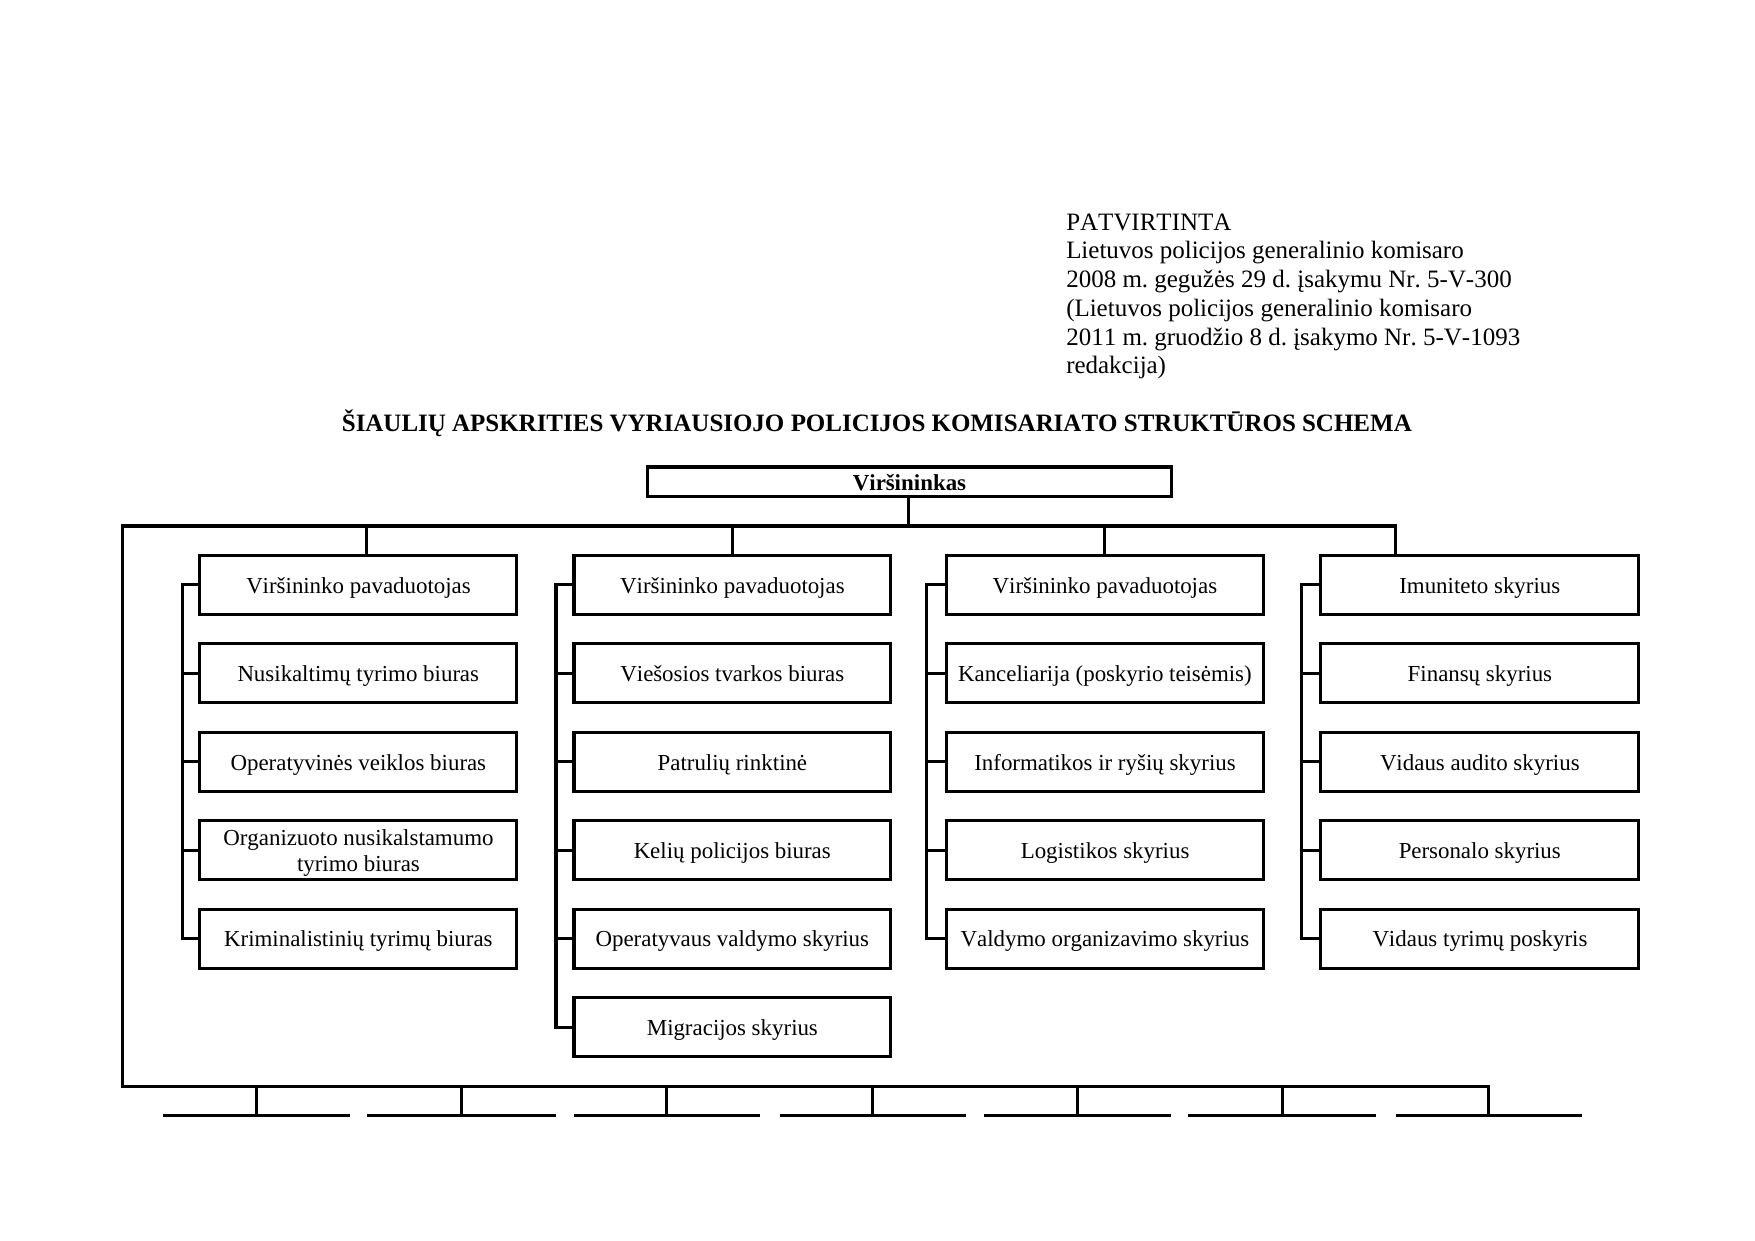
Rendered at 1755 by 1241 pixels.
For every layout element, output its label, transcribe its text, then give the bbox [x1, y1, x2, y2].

table_cell [1265, 760, 1300, 790]
table_cell [184, 613, 200, 642]
table_cell [183, 495, 200, 524]
text redakcija) [1066, 350, 1636, 379]
table_cell [928, 790, 946, 819]
table_cell [124, 937, 163, 967]
table_header [556, 465, 574, 495]
table_cell [184, 642, 198, 672]
table_header [574, 465, 646, 495]
table_cell [909, 996, 946, 1026]
table_cell [200, 528, 365, 554]
table_cell [124, 819, 163, 849]
table_cell [909, 908, 925, 937]
table_cell [1582, 1085, 1639, 1114]
table_cell [517, 613, 554, 642]
table_cell [1264, 613, 1300, 642]
table_header [1376, 465, 1396, 495]
table_header [1582, 465, 1639, 495]
table_cell [909, 878, 925, 908]
table_cell [891, 613, 908, 642]
table_cell [946, 528, 1103, 554]
table_cell [1303, 701, 1321, 731]
table_cell [760, 1088, 779, 1114]
table_cell [928, 642, 945, 672]
table_cell [1265, 642, 1300, 672]
table_cell [1265, 554, 1301, 583]
table_cell [558, 940, 572, 967]
table_header [1188, 465, 1263, 495]
table_cell [163, 583, 181, 613]
table_cell [518, 760, 554, 790]
table_cell [574, 495, 647, 524]
table_cell Operatyvinės veiklos biuras [201, 734, 515, 790]
table_header [367, 465, 517, 495]
table_cell Viršininko pavaduotojas [576, 557, 889, 613]
table_cell [518, 583, 554, 613]
table_cell [1264, 996, 1301, 1026]
table_cell [163, 554, 183, 583]
table_cell [163, 1088, 255, 1114]
table_cell [909, 1026, 946, 1055]
table_cell [1264, 701, 1300, 731]
table_cell Logistikos skyrius [948, 822, 1262, 878]
table_cell [1303, 613, 1321, 642]
table_cell [946, 1026, 1263, 1055]
table_cell [1301, 528, 1321, 554]
table_cell [574, 970, 891, 996]
table_cell [1264, 528, 1301, 554]
table_cell [1301, 1026, 1321, 1055]
table_cell [909, 849, 925, 878]
table_cell [124, 760, 163, 790]
table_cell [892, 819, 908, 849]
table_cell [928, 852, 945, 878]
table_cell [124, 908, 163, 937]
table_cell Viršininko pavaduotojas [201, 557, 515, 613]
table_cell Imuniteto skyrius [1322, 557, 1637, 613]
text 2011 m. gruodžio 8 d. įsakymo Nr. 5-V-1093 [1066, 322, 1636, 350]
table_cell [1582, 524, 1639, 554]
table_cell [200, 1055, 517, 1084]
table_cell [928, 675, 945, 701]
table_cell [124, 554, 163, 583]
table_cell [909, 672, 925, 701]
table_cell [518, 672, 554, 701]
table_cell [558, 642, 572, 672]
table_cell [928, 878, 946, 908]
table_cell [909, 1055, 946, 1084]
table_cell [124, 528, 200, 554]
table_header [1173, 465, 1188, 495]
table_cell [1265, 937, 1301, 967]
table_cell [891, 528, 946, 554]
table_cell [124, 642, 163, 672]
table_cell [368, 528, 517, 554]
table_cell [184, 586, 198, 613]
table_cell [1264, 1026, 1301, 1055]
table_cell [124, 1026, 163, 1055]
table_cell [184, 819, 198, 849]
table_cell [1376, 528, 1394, 554]
table_cell [163, 967, 200, 996]
table_cell [909, 731, 925, 760]
table_cell [1396, 1088, 1487, 1114]
table_header [163, 465, 183, 495]
table_header [1264, 465, 1301, 495]
table_cell [200, 970, 517, 996]
table_cell [200, 495, 350, 524]
table_cell [558, 819, 572, 849]
table_cell [892, 996, 908, 1026]
table_cell [200, 704, 517, 731]
table_cell [1079, 1088, 1171, 1114]
table_cell [517, 790, 554, 819]
table_cell [1321, 970, 1639, 996]
table_cell [1301, 940, 1319, 967]
table_cell [1321, 495, 1376, 524]
table_cell [558, 586, 572, 613]
table_cell [518, 819, 554, 849]
table_cell [556, 1029, 572, 1055]
table_cell [1303, 731, 1319, 760]
table_cell [1303, 819, 1319, 849]
table_cell [122, 495, 163, 524]
table_cell [163, 819, 181, 849]
table_cell [350, 495, 367, 524]
table_cell [184, 675, 198, 701]
table_cell [1265, 583, 1300, 613]
table_cell Vidaus tyrimų poskyris [1322, 911, 1637, 967]
table_cell [518, 908, 554, 937]
table_cell [1397, 524, 1582, 554]
table_cell [184, 852, 198, 878]
table_cell [518, 731, 554, 760]
table_cell [1321, 996, 1639, 1055]
table_cell [946, 704, 1263, 731]
table_cell [909, 760, 925, 790]
table_cell [556, 1088, 574, 1114]
table_cell [124, 878, 163, 908]
table_cell [909, 967, 946, 996]
table_cell [910, 498, 1171, 524]
table_cell [946, 970, 1263, 996]
table_cell [518, 554, 556, 583]
table_cell [574, 793, 891, 819]
table_cell [184, 763, 198, 790]
table_cell [928, 908, 945, 937]
table_cell Nusikaltimų tyrimo biuras [201, 645, 515, 701]
table_cell [124, 583, 163, 613]
table_cell [517, 1055, 574, 1084]
table_cell [558, 967, 574, 996]
table_cell [1303, 908, 1319, 937]
table_cell [558, 852, 572, 878]
table_cell [892, 642, 908, 672]
table_cell [1582, 495, 1639, 524]
table_cell Kriminalistinių tyrimų biuras [201, 911, 515, 967]
table_cell [891, 790, 908, 819]
table_cell [163, 878, 181, 908]
table_cell [367, 495, 517, 524]
table_cell [874, 1088, 966, 1114]
table_cell [124, 672, 163, 701]
table_cell [200, 881, 517, 908]
table_cell [517, 1026, 556, 1055]
table_cell [946, 793, 1263, 819]
text 2008 m. gegužės 29 d. įsakymu Nr. 5-V-300 [1066, 264, 1636, 293]
table_cell [163, 760, 181, 790]
table_cell [200, 616, 517, 642]
table_cell [463, 1088, 556, 1114]
table_cell [1265, 849, 1300, 878]
table_header [183, 465, 200, 495]
text Lietuvos policijos generalinio komisaro [1066, 235, 1636, 264]
table_cell Finansų skyrius [1322, 645, 1637, 701]
table_header Viršininkas [649, 469, 1170, 495]
table_cell [163, 1055, 200, 1084]
table_cell [892, 849, 908, 878]
table_cell [1303, 586, 1319, 613]
table_cell [558, 908, 572, 937]
table_cell [124, 701, 163, 731]
table_cell [163, 849, 181, 878]
table_cell [1264, 1055, 1321, 1084]
table_cell [928, 586, 945, 613]
table_cell [124, 849, 163, 878]
table_cell [517, 528, 574, 554]
table_cell [574, 1058, 891, 1084]
table_cell [1303, 642, 1319, 672]
table_cell Kelių policijos biuras [576, 822, 889, 878]
table_cell [163, 672, 181, 701]
table_cell [734, 528, 891, 554]
table_cell [892, 937, 908, 967]
table_cell [892, 760, 908, 790]
table_cell [163, 613, 181, 642]
table_cell [518, 642, 554, 672]
table_cell [892, 908, 908, 937]
table_cell [163, 1026, 200, 1055]
table_cell [1303, 790, 1321, 819]
table_cell [892, 1026, 908, 1055]
table_cell [1106, 528, 1263, 554]
table_cell [1301, 554, 1319, 583]
table_cell Vidaus audito skyrius [1322, 734, 1637, 790]
table_cell [184, 908, 198, 937]
table_cell [1490, 1085, 1582, 1114]
table_cell [1321, 704, 1639, 731]
table_cell [518, 849, 554, 878]
table_cell [909, 613, 925, 642]
table_cell [928, 819, 945, 849]
text PATVIRTINTA [1066, 207, 1636, 235]
table_cell [517, 967, 554, 996]
table_cell [1321, 1055, 1582, 1084]
table_cell [1171, 495, 1188, 524]
table_cell [558, 790, 574, 819]
text ŠIAULIŲ APSKRITIES VYRIAUSIOJO POLICIJOS KOMISARIATO STRUKTŪROS SCHEMA [118, 408, 1636, 437]
table_cell [909, 819, 925, 849]
table_cell [891, 878, 908, 908]
table_cell [928, 613, 946, 642]
table_cell [1265, 672, 1300, 701]
table_cell [200, 1026, 517, 1055]
table_cell Informatikos ir ryšių skyrius [948, 734, 1262, 790]
table_cell [124, 731, 163, 760]
table_cell Operatyvaus valdymo skyrius [576, 911, 889, 967]
table_cell [1171, 1088, 1188, 1114]
table_header [1321, 465, 1376, 495]
table_cell [1265, 731, 1300, 760]
table_header [200, 465, 350, 495]
table_cell [558, 613, 574, 642]
table_header [350, 465, 367, 495]
table_cell [517, 495, 556, 524]
table_cell [163, 731, 181, 760]
table_cell [946, 881, 1263, 908]
table_cell [350, 1088, 367, 1114]
table_cell [909, 790, 925, 819]
table_cell [1264, 967, 1301, 996]
table_cell [124, 967, 163, 996]
table_cell Viršininko pavaduotojas [948, 557, 1262, 613]
table_cell [1264, 878, 1300, 908]
table_cell [928, 763, 945, 790]
table_cell [200, 996, 517, 1026]
table_cell [124, 613, 163, 642]
table_cell [909, 642, 925, 672]
table_cell [556, 495, 574, 524]
table_cell [891, 701, 908, 731]
table_cell [1264, 790, 1300, 819]
table_cell [928, 731, 945, 760]
table_cell [927, 554, 945, 583]
table_cell [517, 878, 554, 908]
table_cell [1265, 908, 1300, 937]
table_cell [124, 996, 163, 1026]
table_cell [946, 616, 1263, 642]
table_cell [574, 881, 891, 908]
table_cell [1301, 495, 1321, 524]
table_cell [909, 937, 927, 967]
table_cell [163, 937, 183, 967]
table_cell [518, 937, 554, 967]
table_cell [517, 996, 554, 1026]
table_cell [574, 616, 891, 642]
table_cell [892, 554, 908, 583]
table_cell [258, 1088, 350, 1114]
table_cell [163, 701, 181, 731]
table_cell [1321, 528, 1376, 554]
table_cell [184, 701, 200, 731]
table_cell [122, 1088, 163, 1114]
table_cell [1265, 819, 1300, 849]
table_cell [1188, 495, 1263, 524]
table_cell [163, 495, 183, 524]
table_cell [558, 996, 572, 1026]
table_cell [574, 704, 891, 731]
table_cell [780, 1088, 871, 1114]
table_cell [946, 996, 1263, 1026]
table_cell [184, 731, 198, 760]
table_cell [183, 940, 198, 967]
text (Lietuvos policijos generalinio komisaro [1066, 293, 1636, 322]
table_cell [892, 672, 908, 701]
table_cell [1321, 881, 1639, 908]
table_cell [517, 701, 554, 731]
table_cell [1301, 996, 1321, 1026]
table_cell Organizuoto nusikalstamumo tyrimo biuras [201, 822, 515, 878]
table_header [517, 465, 556, 495]
table_cell [163, 908, 181, 937]
table_cell [1264, 495, 1301, 524]
table_cell Patrulių rinktinė [576, 734, 889, 790]
table_cell [163, 996, 200, 1026]
table_cell [1321, 616, 1639, 642]
table_cell [184, 878, 200, 908]
table_cell [1582, 1055, 1639, 1084]
table_cell [1301, 967, 1321, 996]
table_cell [183, 554, 198, 583]
table_cell [1303, 878, 1321, 908]
table_cell [558, 731, 572, 760]
table_cell [574, 1088, 665, 1114]
table_cell [163, 790, 181, 819]
table_cell [928, 701, 946, 731]
table_cell [891, 967, 908, 996]
table_cell [909, 701, 925, 731]
table_cell [927, 940, 945, 967]
table_cell [574, 528, 731, 554]
table_cell [124, 1055, 163, 1084]
table_cell [984, 1088, 1076, 1114]
table_cell [558, 878, 574, 908]
table_cell [558, 701, 574, 731]
table_cell [1303, 675, 1319, 701]
table_cell [668, 1088, 760, 1114]
table_cell [1321, 793, 1639, 819]
table_cell [124, 790, 163, 819]
table_cell [163, 642, 181, 672]
table_cell [1376, 1088, 1396, 1114]
table_header [122, 465, 163, 495]
table_cell Valdymo organizavimo skyrius [948, 911, 1262, 967]
table_cell Migracijos skyrius [576, 999, 889, 1055]
table_cell [946, 1055, 1263, 1084]
table_cell [200, 793, 517, 819]
table_cell [558, 675, 572, 701]
table_header [1396, 465, 1582, 495]
table_cell [892, 583, 908, 613]
table_cell Personalo skyrius [1322, 822, 1637, 878]
table_cell [1303, 852, 1319, 878]
table_cell [1284, 1088, 1376, 1114]
table_header [1301, 465, 1321, 495]
table_cell [891, 1055, 908, 1084]
table_cell [892, 731, 908, 760]
table_cell [367, 1088, 460, 1114]
table_cell [648, 498, 907, 524]
table_cell [1303, 763, 1319, 790]
table_cell [909, 554, 927, 583]
table_cell [556, 554, 572, 583]
table_cell [184, 790, 200, 819]
table_cell [1188, 1088, 1281, 1114]
table_cell [558, 763, 572, 790]
table_cell Viešosios tvarkos biuras [576, 645, 889, 701]
table_cell [1376, 495, 1396, 524]
table_cell [966, 1088, 984, 1114]
table_cell [909, 583, 925, 613]
table_cell Kanceliarija (poskyrio teisėmis) [948, 645, 1262, 701]
table_cell [1396, 495, 1582, 524]
